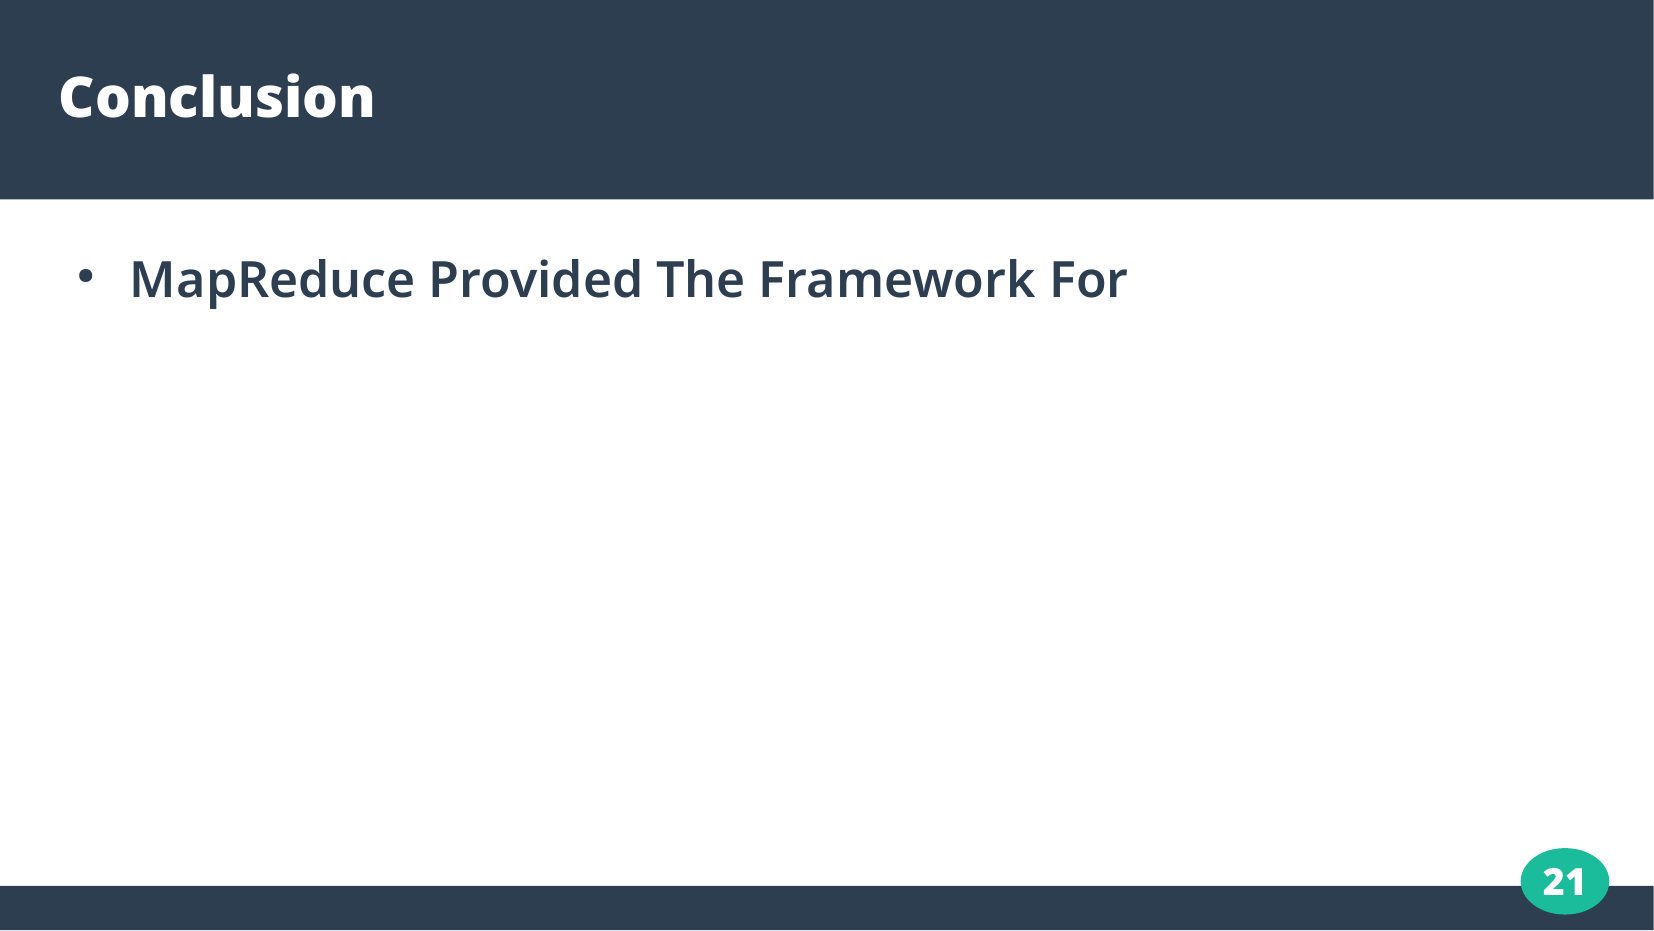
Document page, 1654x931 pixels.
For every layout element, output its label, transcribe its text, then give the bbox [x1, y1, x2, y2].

title Conclusion [59, 37, 1595, 155]
list MapReduce Provided The Framework For [59, 243, 1595, 864]
